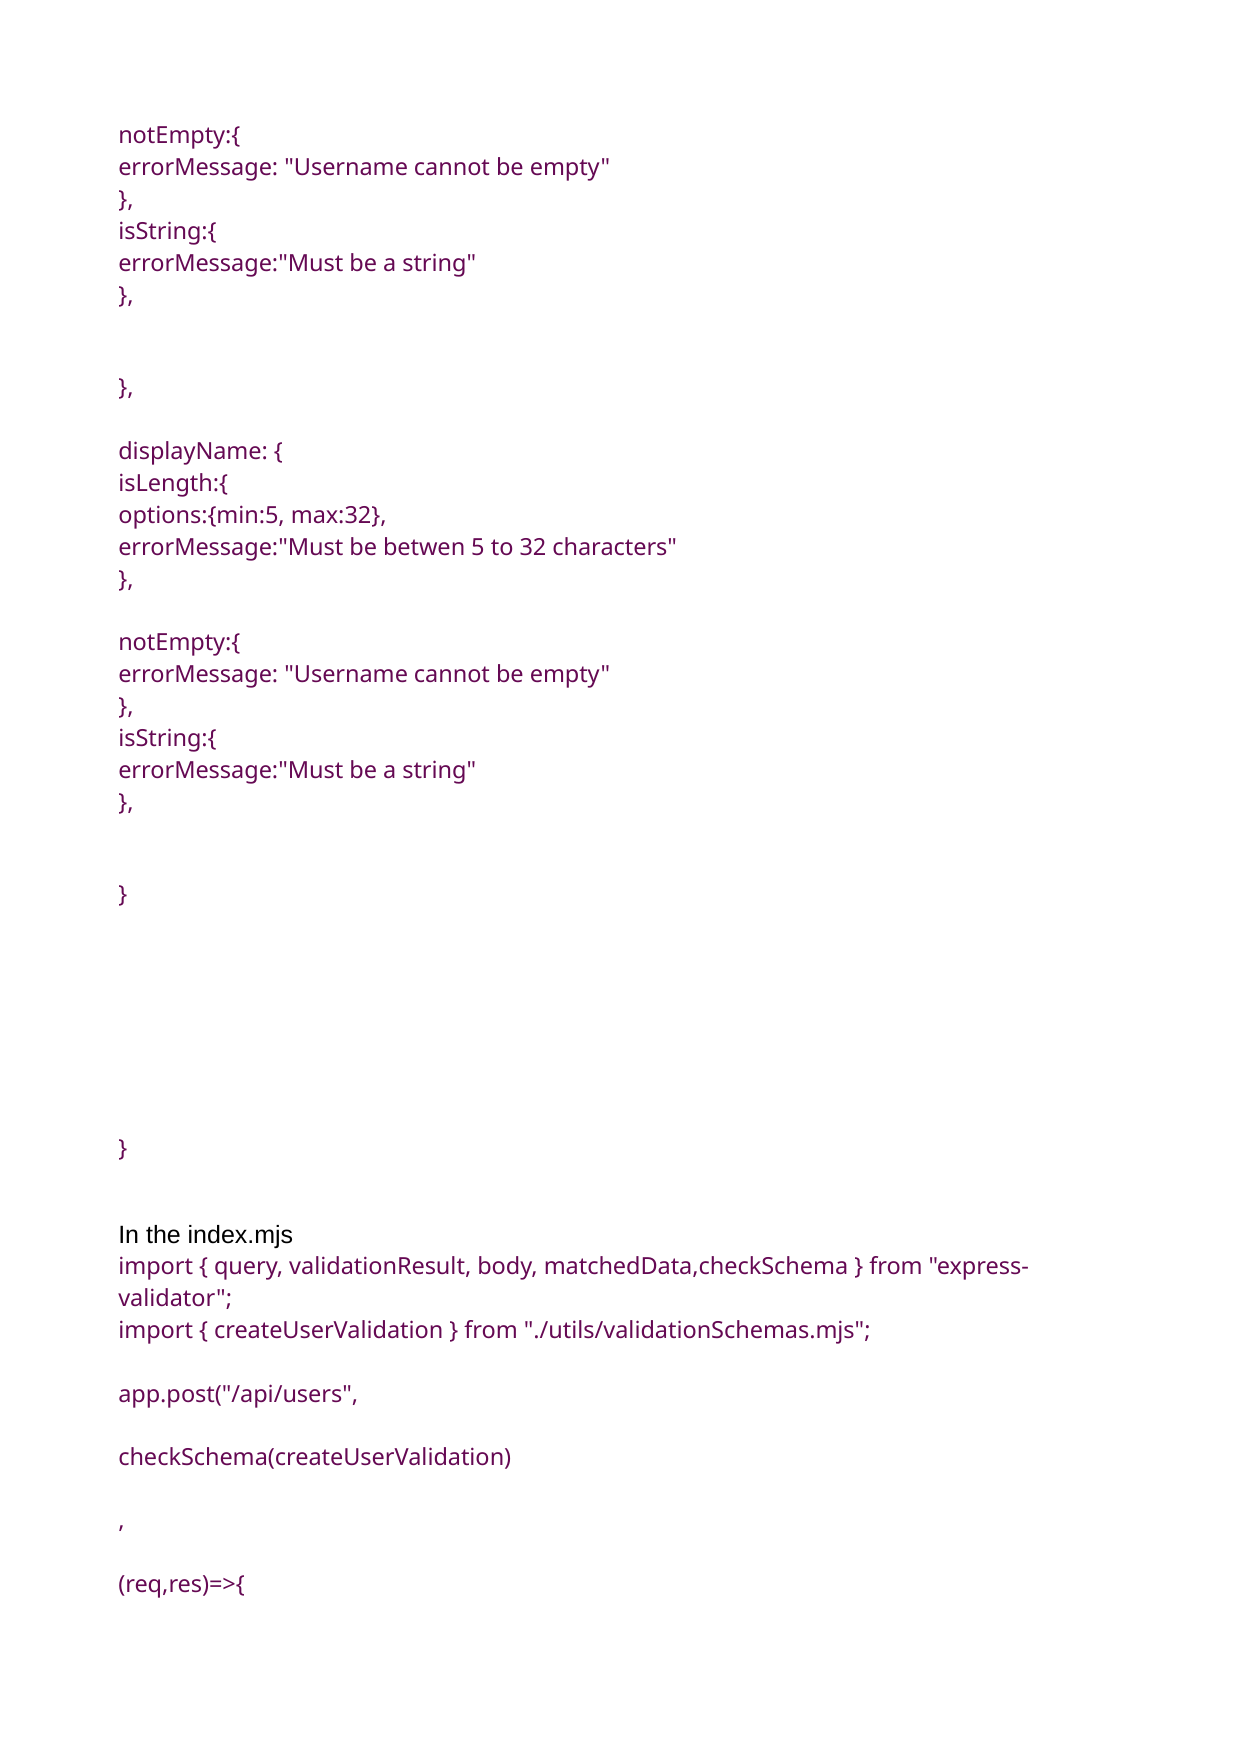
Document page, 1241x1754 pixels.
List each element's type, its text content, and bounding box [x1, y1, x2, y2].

text import { query, validationResult, body, matchedData,checkSchema } from "express-validator"; [118, 1249, 1122, 1313]
text app.post("/api/users", [118, 1377, 1122, 1409]
text errorMessage:"Must be a string" [118, 246, 1122, 278]
text } [118, 1131, 1122, 1163]
text (req,res)=>{ [118, 1567, 1122, 1599]
text } [118, 878, 1122, 910]
text import { createUserValidation } from "./utils/validationSchemas.mjs"; [118, 1313, 1122, 1345]
text errorMessage:"Must be a string" [118, 753, 1122, 785]
text isLength:{ [118, 466, 1122, 498]
text }, [118, 785, 1122, 817]
text isString:{ [118, 214, 1122, 246]
text }, [118, 689, 1122, 721]
text isString:{ [118, 721, 1122, 753]
text errorMessage:"Must be betwen 5 to 32 characters" [118, 530, 1122, 562]
text notEmpty:{ [118, 625, 1122, 657]
text In the index.mjs [118, 1221, 1122, 1249]
text displayName: { [118, 434, 1122, 466]
text }, [118, 371, 1122, 403]
text errorMessage: "Username cannot be empty" [118, 150, 1122, 182]
text }, [118, 562, 1122, 594]
text errorMessage: "Username cannot be empty" [118, 657, 1122, 689]
text , [118, 1504, 1122, 1536]
text }, [118, 182, 1122, 214]
text }, [118, 278, 1122, 310]
text notEmpty:{ [118, 118, 1122, 150]
text checkSchema(createUserValidation) [118, 1440, 1122, 1472]
text options:{min:5, max:32}, [118, 498, 1122, 530]
